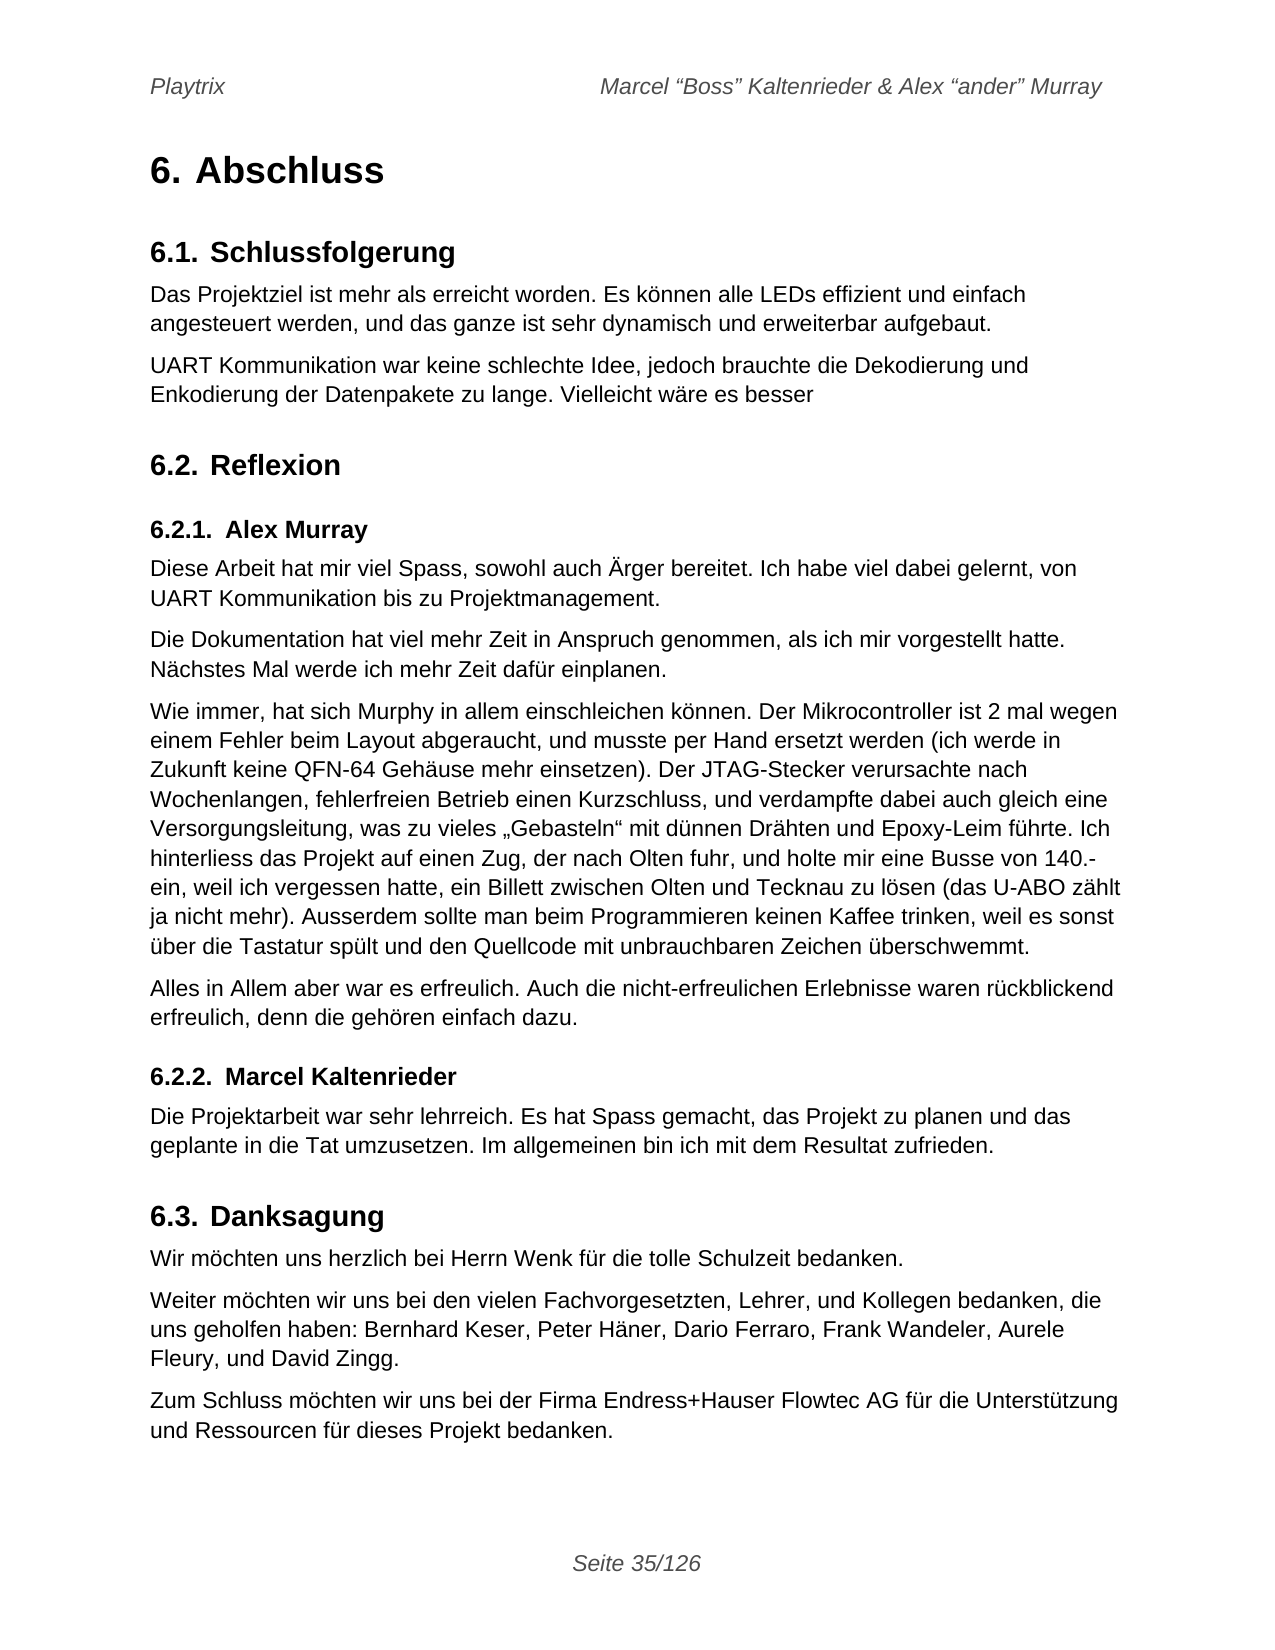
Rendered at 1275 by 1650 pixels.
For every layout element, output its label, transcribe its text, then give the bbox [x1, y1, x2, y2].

text Die Dokumentation hat viel mehr Zeit in Anspruch genommen, als ich mir vorgestellt hatte. Nächstes Mal werde ich mehr Zeit dafür einplanen. [150, 627, 1125, 682]
text Das Projektziel ist mehr als erreicht worden. Es können alle LEDs effizient und einfach angesteuert werden, und das ganze ist sehr dynamisch und erweiterbar aufgebaut. [150, 281, 1125, 336]
subtitle Abschluss [150, 150, 1125, 192]
subtitle Alex Murray [150, 515, 1125, 543]
subtitle Marcel Kaltenrieder [150, 1063, 1125, 1091]
text Alles in Allem aber war es erfreulich. Auch die nicht-erfreulichen Erlebnisse waren rückblickend erfreulich, denn die gehören einfach dazu. [150, 975, 1125, 1030]
text Diese Arbeit hat mir viel Spass, sowohl auch Ärger bereitet. Ich habe viel dabei gelernt, von UART Kommunikation bis zu Projektmanagement. [150, 556, 1125, 611]
text Wie immer, hat sich Murphy in allem einschleichen können. Der Mikrocontroller ist 2 mal wegen einem Fehler beim Layout abgeraucht, und musste per Hand ersetzt werden (ich werde in Zukunft keine QFN-64 Gehäuse mehr einsetzen). Der JTAG-Stecker verursachte nach Wochenlangen, fehlerfreien Betrieb einen Kurzschluss, und verdampfte dabei auch gleich eine Versorgungsleitung, was zu vieles „Gebasteln“ mit dünnen Drähten und Epoxy-Leim führte. Ich hinterliess das Projekt auf einen Zug, der nach Olten fuhr, und holte mir eine Busse von 140.- ein, weil ich vergessen hatte, ein Billett zwischen Olten und Tecknau zu lösen (das U-ABO zählt ja nicht mehr). Ausserdem sollte man beim Programmieren keinen Kaffee trinken, weil es sonst über die Tastatur spült und den Quellcode mit unbrauchbaren Zeichen überschwemmt. [150, 698, 1125, 959]
text Weiter möchten wir uns bei den vielen Fachvorgesetzten, Lehrer, und Kollegen bedanken, die uns geholfen haben: Bernhard Keser, Peter Häner, Dario Ferraro, Frank Wandeler, Aurele Fleury, und David Zingg. [150, 1287, 1125, 1372]
text Wir möchten uns herzlich bei Herrn Wenk für die tolle Schulzeit bedanken. [150, 1246, 1125, 1271]
text Zum Schluss möchten wir uns bei der Firma Endress+Hauser Flowtec AG für die Unterstützung und Ressourcen für dieses Projekt bedanken. [150, 1388, 1125, 1443]
subtitle Reflexion [150, 449, 1125, 481]
text UART Kommunikation war keine schlechte Idee, jedoch brauchte die Dekodierung und Enkodierung der Datenpakete zu lange. Vielleicht wäre es besser [150, 353, 1125, 408]
subtitle Danksagung [150, 1200, 1125, 1232]
text Die Projektarbeit war sehr lehrreich. Es hat Spass gemacht, das Projekt zu planen und das geplante in die Tat umzusetzen. Im allgemeinen bin ich mit dem Resultat zufrieden. [150, 1103, 1125, 1158]
subtitle Schlussfolgerung [150, 236, 1125, 268]
